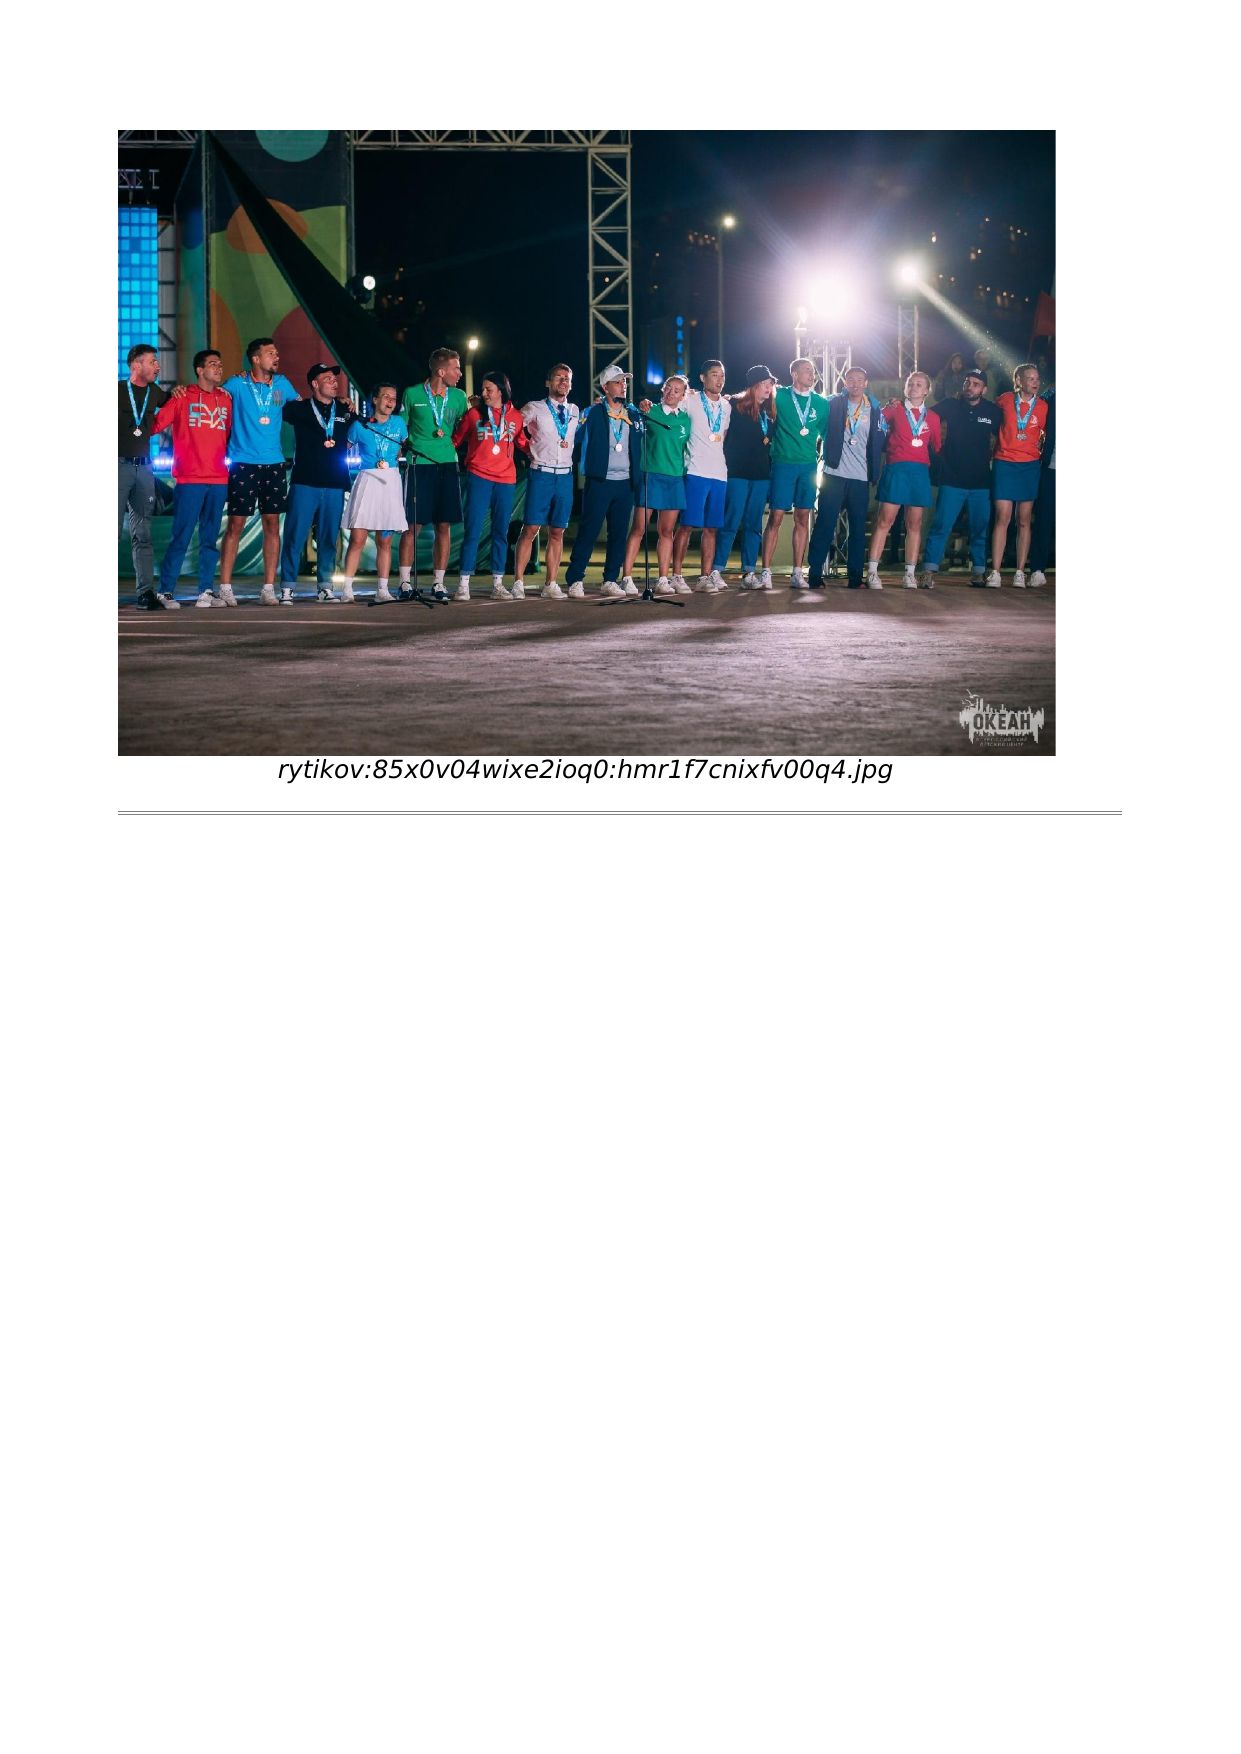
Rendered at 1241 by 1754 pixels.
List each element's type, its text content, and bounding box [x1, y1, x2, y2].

text rytikov:85x0v04wixe2ioq0:hmr1f7cnixfv00q4.jpg [118, 756, 1056, 784]
picture [118, 291, 131, 307]
picture [118, 130, 1056, 756]
picture [118, 310, 134, 321]
picture [133, 310, 138, 318]
